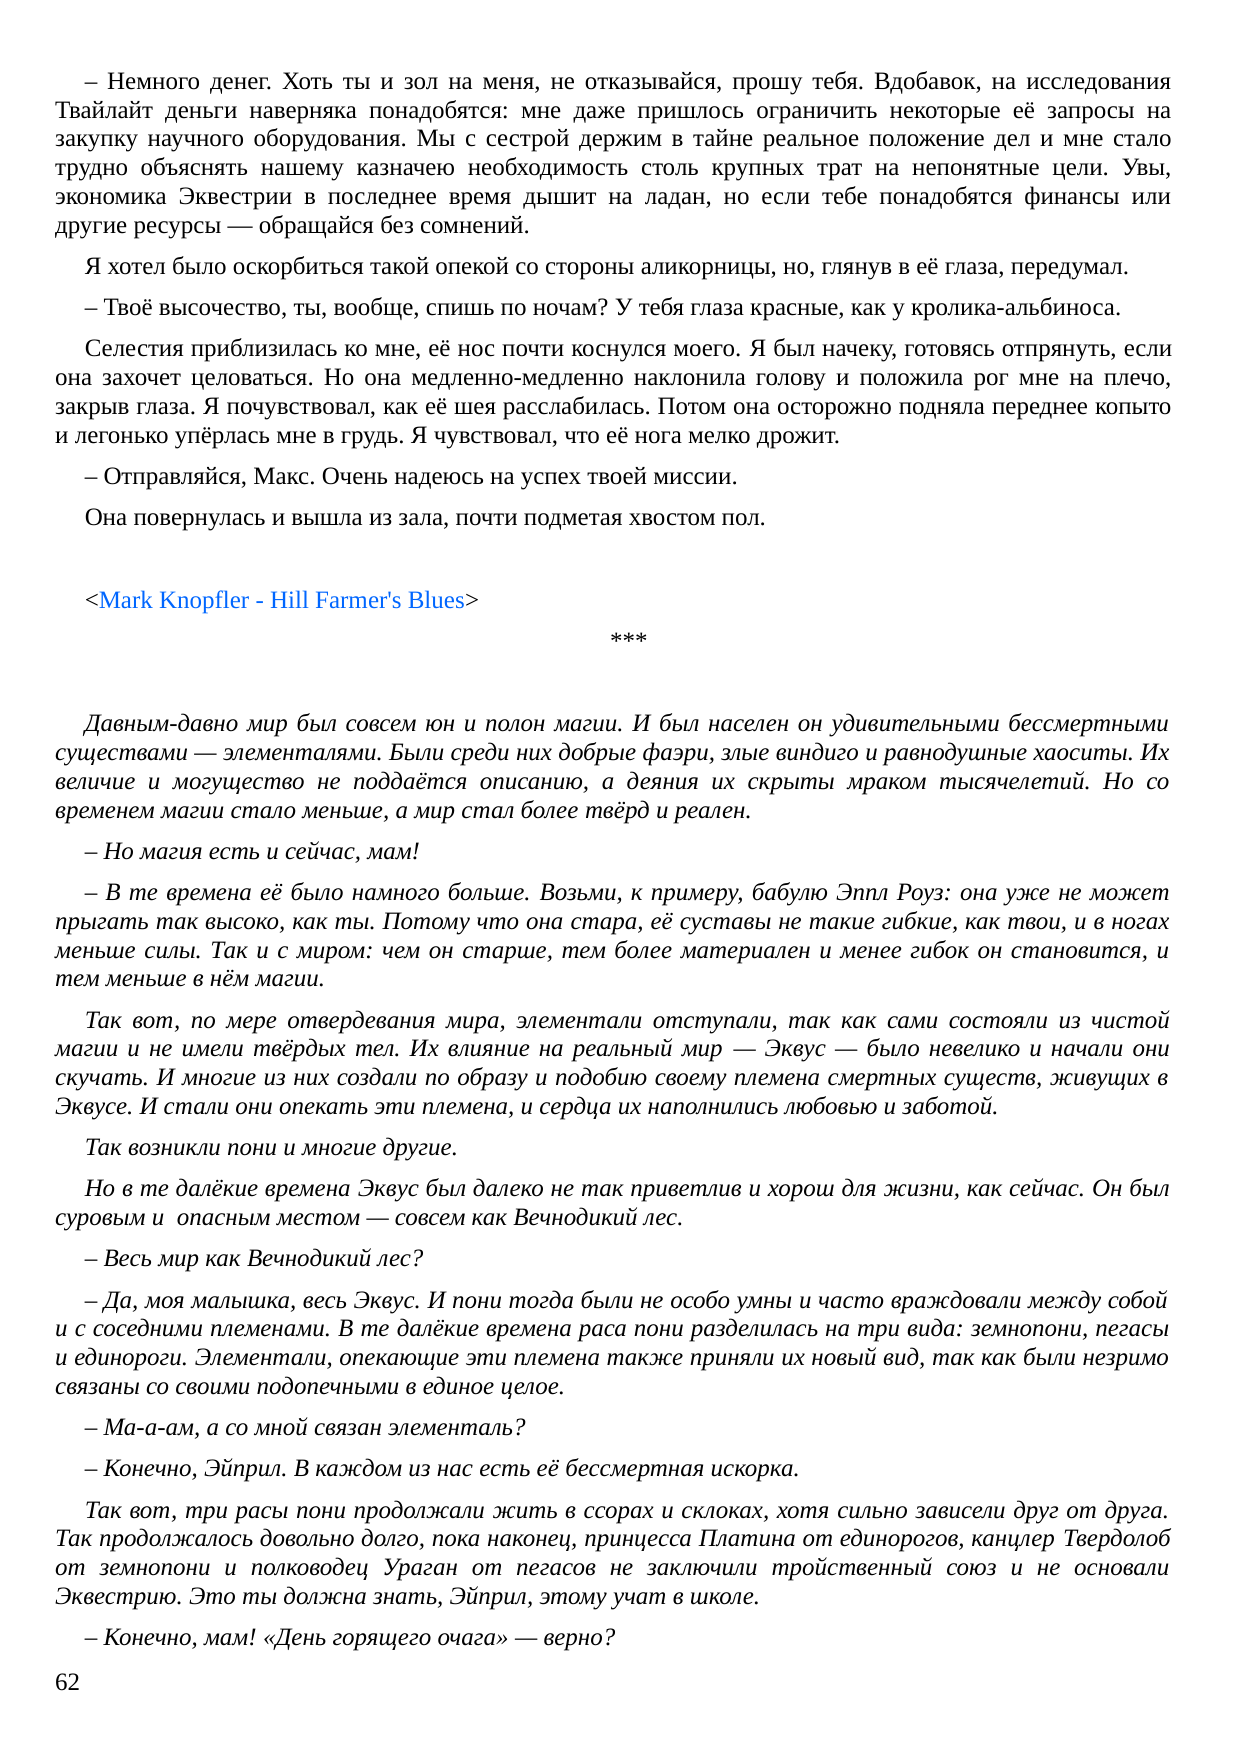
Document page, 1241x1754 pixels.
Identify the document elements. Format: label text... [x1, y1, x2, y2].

text Давным-давно мир был совсем юн и полон магии. И был населен он удивительными бессмертными существами — элементалями. Были среди них добрые фаэри, злые виндиго и равнодушные хаоситы. Их величие и могущество не поддаётся описанию, а деяния их скрыты мраком тысячелетий. Но со временем магии стало меньше, а мир стал более твёрд и реален. [55, 708, 1173, 823]
text <Mark Knopfler - Hill Farmer's Blues> [55, 585, 1173, 613]
text – Ма-а-ам, а со мной связан элементаль? [55, 1412, 1173, 1441]
text *** [55, 626, 1173, 655]
text Она повернулась и вышла из зала, почти подметая хвостом пол. [55, 502, 1173, 531]
text – Конечно, мам! «День горящего очага» — верно? [55, 1622, 1173, 1651]
text Так вот, по мере отвердевания мира, элементали отступали, так как сами состояли из чистой магии и не имели твёрдых тел. Их влияние на реальный мир — Эквус — было невелико и начали они скучать. И многие из них создали по образу и подобию своему племена смертных существ, живущих в Эквусе. И стали они опекать эти племена, и сердца их наполнились любовью и заботой. [55, 1005, 1173, 1120]
text – Да, моя малышка, весь Эквус. И пони тогда были не особо умны и часто враждовали между собой и с соседними племенами. В те далёкие времена раса пони разделилась на три вида: земнопони, пегасы и единороги. Элементали, опекающие эти племена также приняли их новый вид, так как были незримо связаны со своими подопечными в единое целое. [55, 1285, 1173, 1400]
text Так возникли пони и многие другие. [55, 1132, 1173, 1161]
text Селестия приблизилась ко мне, её нос почти коснулся моего. Я был начеку, готовясь отпрянуть, если она захочет целоваться. Но она медленно-медленно наклонила голову и положила рог мне на плечо, закрыв глаза. Я почувствовал, как её шея расслабилась. Потом она осторожно подняла переднее копыто и легонько упёрлась мне в грудь. Я чувствовал, что её нога мелко дрожит. [55, 333, 1173, 448]
text – В те времена её было намного больше. Возьми, к примеру, бабулю Эппл Роуз: она уже не может прыгать так высоко, как ты. Потому что она стара, её суставы не такие гибкие, как твои, и в ногах меньше силы. Так и с миром: чем он старше, тем более материален и менее гибок он становится, и тем меньше в нём магии. [55, 877, 1173, 992]
text Так вот, три расы пони продолжали жить в ссорах и склоках, хотя сильно зависели друг от друга. Так продолжалось довольно долго, пока наконец, принцесса Платина от единорогов, канцлер Твердолоб от земнопони и полководец Ураган от пегасов не заключили тройственный союз и не основали Эквестрию. Это ты должна знать, Эйприл, этому учат в школе. [55, 1495, 1173, 1610]
text – Весь мир как Вечнодикий лес? [55, 1243, 1173, 1272]
text – Конечно, Эйприл. В каждом из нас есть её бессмертная искорка. [55, 1453, 1173, 1482]
text Я хотел было оскорбиться такой опекой со стороны аликорницы, но, глянув в её глаза, передумал. [55, 251, 1173, 280]
text – Немного денег. Хоть ты и зол на меня, не отказывайся, прошу тебя. Вдобавок, на исследования Твайлайт деньги наверняка понадобятся: мне даже пришлось ограничить некоторые её запросы на закупку научного оборудования. Мы с сестрой держим в тайне реальное положение дел и мне стало трудно объяснять нашему казначею необходимость столь крупных трат на непонятные цели. Увы, экономика Эквестрии в последнее время дышит на ладан, но если тебе понадобятся финансы или другие ресурсы — обращайся без сомнений. [55, 66, 1173, 238]
text – Твоё высочество, ты, вообще, спишь по ночам? У тебя глаза красные, как у кролика-альбиноса. [55, 292, 1173, 321]
text – Отправляйся, Макс. Очень надеюсь на успех твоей миссии. [55, 461, 1173, 490]
text – Но магия есть и сейчас, мам! [55, 836, 1173, 865]
text Но в те далёкие времена Эквус был далеко не так приветлив и хорош для жизни, как сейчас. Он был суровым и опасным местом — совсем как Вечнодикий лес. [55, 1173, 1173, 1231]
